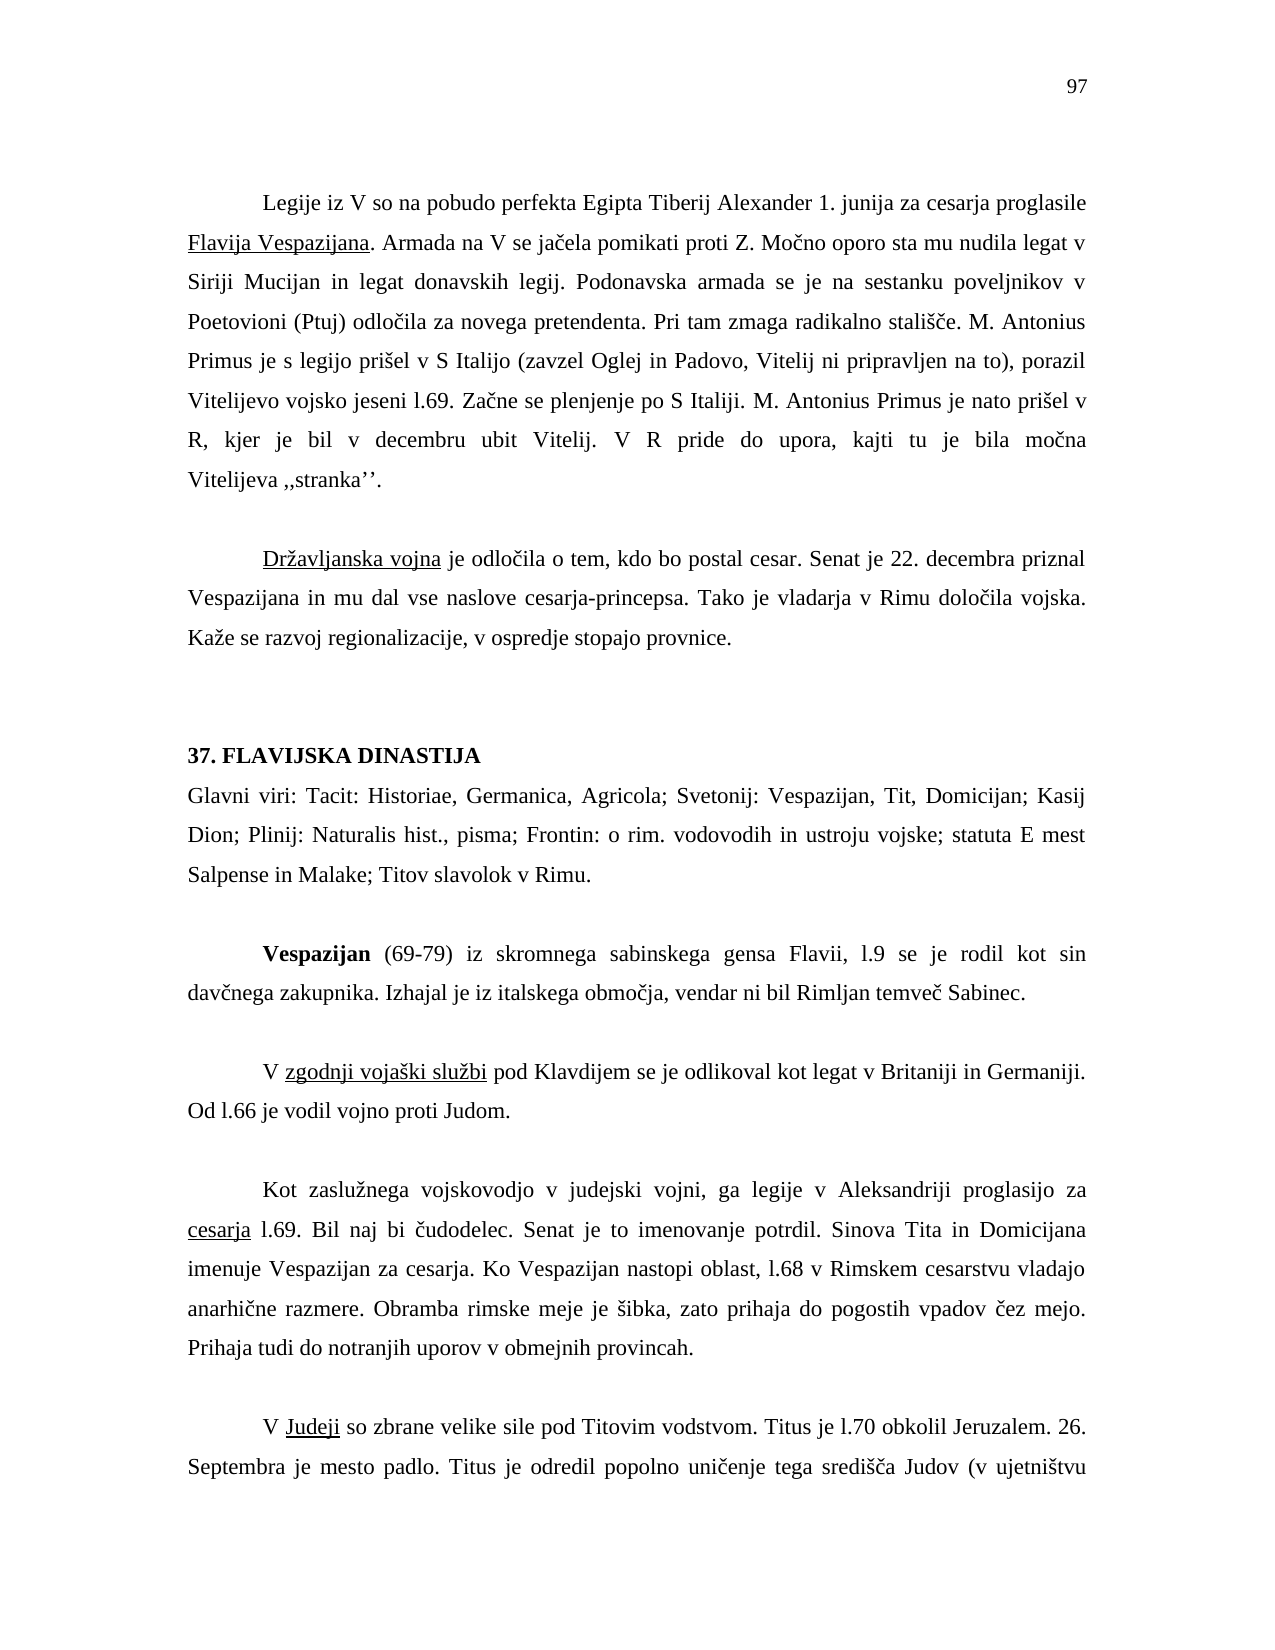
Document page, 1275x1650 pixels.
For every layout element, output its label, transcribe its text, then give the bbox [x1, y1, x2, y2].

text V Judeji so zbrane velike sile pod Titovim vodstvom. Titus je l.70 obkolil Jeruzalem. 26. Septembra je mesto padlo. Titus je odredil popolno uničenje tega središča Judov (v ujetništvu [187, 1413, 1087, 1479]
text 37. FLAVIJSKA DINASTIJA [187, 742, 1087, 768]
text Kot zaslužnega vojskovodjo v judejski vojni, ga legije v Aleksandriji proglasijo za cesarja l.69. Bil naj bi čudodelec. Senat je to imenovanje potrdil. Sinova Tita in Domicijana imenuje Vespazijan za cesarja. Ko Vespazijan nastopi oblast, l.68 v Rimskem cesarstvu vladajo anarhične razmere. Obramba rimske meje je šibka, zato prihaja do pogostih vpadov čez mejo. Prihaja tudi do notranjih uporov v obmejnih provincah. [187, 1176, 1087, 1361]
text Vespazijan (69-79) iz skromnega sabinskega gensa Flavii, l.9 se je rodil kot sin davčnega zakupnika. Izhajal je iz italskega območja, vendar ni bil Rimljan temveč Sabinec. [187, 939, 1087, 1005]
text Glavni viri: Tacit: Historiae, Germanica, Agricola; Svetonij: Vespazijan, Tit, Domicijan; Kasij Dion; Plinij: Naturalis hist., pisma; Frontin: o rim. vodovodih in ustroju vojske; statuta E mest Salpense in Malake; Titov slavolok v Rimu. [187, 782, 1087, 887]
text V zgodnji vojaški službi pod Klavdijem se je odlikoval kot legat v Britaniji in Germaniji. Od l.66 je vodil vojno proti Judom. [187, 1058, 1087, 1124]
text Legije iz V so na pobudo perfekta Egipta Tiberij Alexander 1. junija za cesarja proglasile Flavija Vespazijana. Armada na V se jačela pomikati proti Z. Močno oporo sta mu nudila legat v Siriji Mucijan in legat donavskih legij. Podonavska armada se je na sestanku poveljnikov v Poetovioni (Ptuj) odločila za novega pretendenta. Pri tam zmaga radikalno stališče. M. Antonius Primus je s legijo prišel v S Italijo (zavzel Oglej in Padovo, Vitelij ni pripravljen na to), porazil Vitelijevo vojsko jeseni l.69. Začne se plenjenje po S Italiji. M. Antonius Primus je nato prišel v R, kjer je bil v decembru ubit Vitelij. V R pride do upora, kajti tu je bila močna Vitelijeva ,,stranka’’. [187, 189, 1087, 492]
text Državljanska vojna je odločila o tem, kdo bo postal cesar. Senat je 22. decembra priznal Vespazijana in mu dal vse naslove cesarja-princepsa. Tako je vladarja v Rimu določila vojska. Kaže se razvoj regionalizacije, v ospredje stopajo provnice. [187, 545, 1087, 650]
